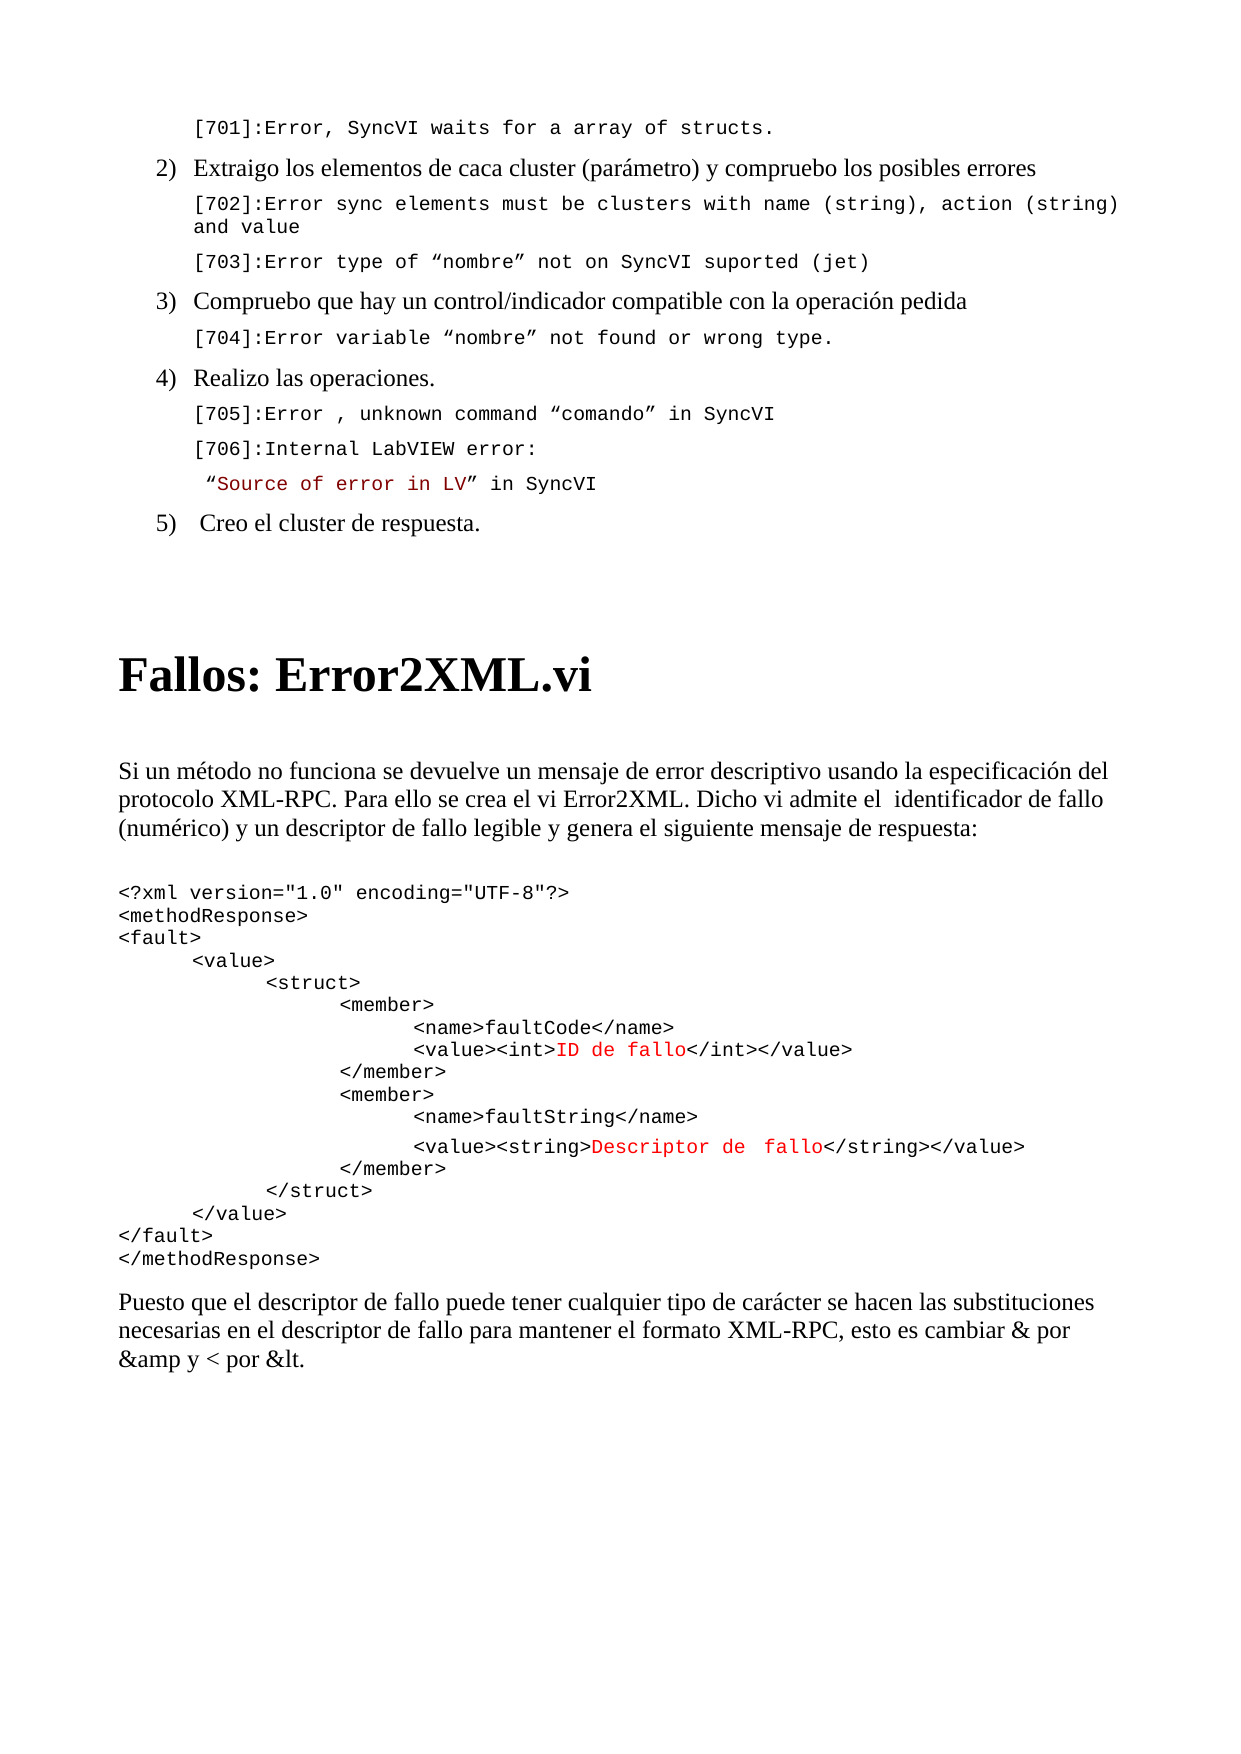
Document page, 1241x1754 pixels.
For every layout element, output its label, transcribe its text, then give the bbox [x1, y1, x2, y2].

text <?xml version="1.0" encoding="UTF-8"?> [118, 883, 1122, 906]
list [703]:Error type of “nombre” not on SyncVI suported (jet) [156, 252, 1122, 274]
list [706]:Internal LabVIEW error: [156, 439, 1122, 461]
text <value><string>Descriptor de fallo</string></value> [413, 1130, 1122, 1159]
text </methodResponse> [118, 1248, 1122, 1271]
list [705]:Error , unknown command “comando” in SyncVI [156, 404, 1122, 426]
text </member> [339, 1062, 1122, 1085]
text <struct> [266, 973, 1122, 995]
text </value> [192, 1204, 1122, 1226]
list “Source of error in LV” in SyncVI [156, 474, 1122, 496]
list Realizo las operaciones. [156, 363, 1122, 391]
text Puesto que el descriptor de fallo puede tener cualquier tipo de carácter se hacen las substituciones necesarias en el descriptor de fallo para mantener el formato XML-RPC, esto es cambiar & por &amp y < por &lt. [118, 1287, 1122, 1373]
text <member> [339, 995, 1122, 1018]
text </member> [339, 1159, 1122, 1181]
list Compruebo que hay un control/indicador compatible con la operación pedida [156, 286, 1122, 315]
text <value><int>ID de fallo</int></value> [413, 1040, 1122, 1062]
subtitle Fallos: Error2XML.vi [118, 644, 1122, 702]
text <value> [192, 951, 1122, 973]
text <methodResponse> [118, 906, 1122, 928]
list Creo el cluster de respuesta. [156, 508, 1122, 537]
list [702]:Error sync elements must be clusters with name (string), action (string) and value [156, 194, 1122, 239]
text <member> [339, 1085, 1122, 1107]
text <fault> [118, 928, 1122, 951]
list [704]:Error variable “nombre” not found or wrong type. [156, 328, 1122, 350]
list [701]:Error, SyncVI waits for a array of structs. [156, 118, 1122, 141]
text Si un método no funciona se devuelve un mensaje de error descriptivo usando la especificación del protocolo XML-RPC. Para ello se crea el vi Error2XML. Dicho vi admite el identificador de fallo (numérico) y un descriptor de fallo legible y genera el siguiente mensaje de respuesta: [118, 756, 1122, 842]
text </struct> [266, 1181, 1122, 1204]
text <name>faultString</name> [413, 1107, 1122, 1130]
list Extraigo los elementos de caca cluster (parámetro) y compruebo los posibles errores [156, 153, 1122, 182]
text <name>faultCode</name> [413, 1018, 1122, 1040]
text </fault> [118, 1226, 1122, 1248]
